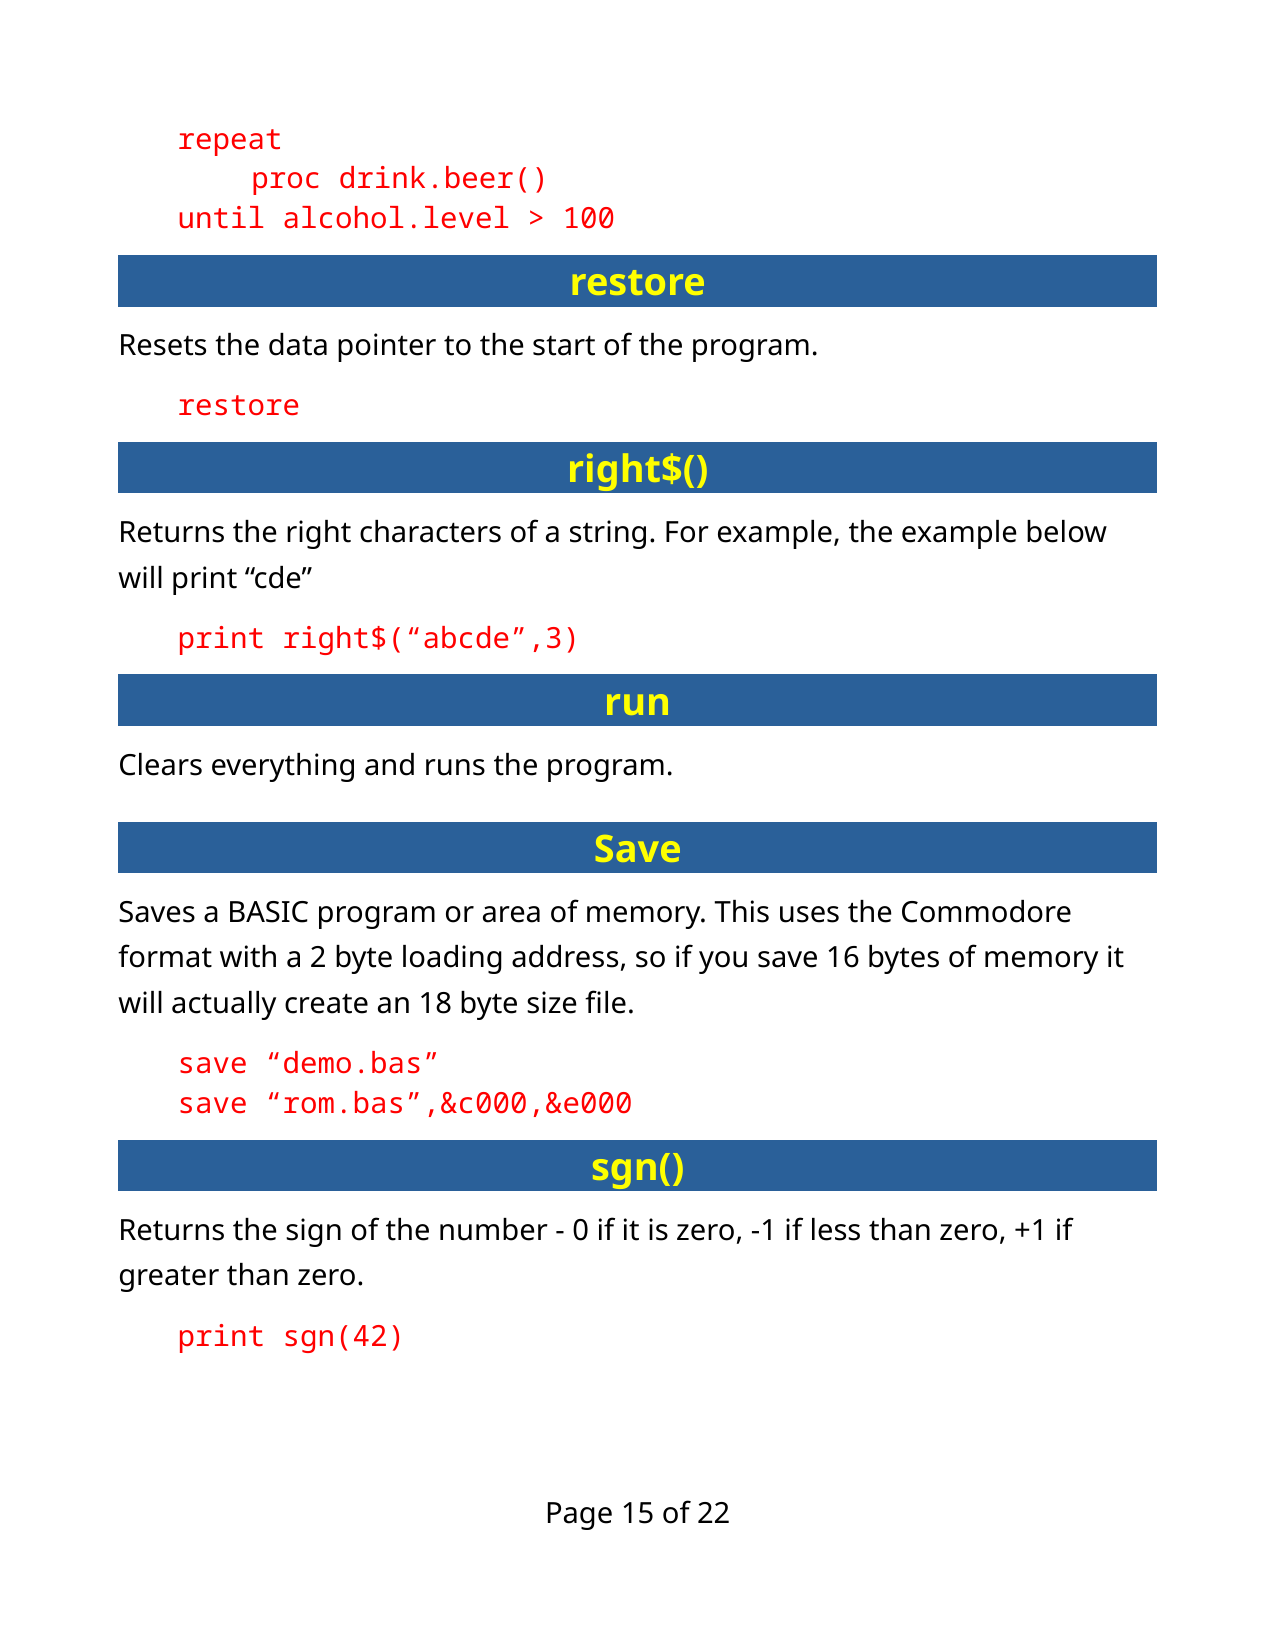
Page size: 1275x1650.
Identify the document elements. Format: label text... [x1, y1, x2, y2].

text Resets the data pointer to the start of the program. [118, 324, 1157, 364]
text Clears everything and runs the program. [118, 744, 1157, 783]
subtitle right$() [118, 442, 1157, 493]
text repeat [177, 118, 1157, 158]
subtitle run [118, 674, 1157, 726]
subtitle sgn() [118, 1140, 1157, 1191]
text proc drink.beer() [177, 158, 1157, 197]
text save “rom.bas”,&C000,&E000 [177, 1082, 1157, 1122]
text print sgn(42) [177, 1315, 1157, 1354]
subtitle Save [118, 822, 1157, 873]
text until alcohol.level > 100 [177, 197, 1157, 237]
text print right$(“abcde”,3) [177, 617, 1157, 657]
text restore [177, 384, 1157, 424]
subtitle restore [118, 255, 1157, 307]
text Returns the sign of the number - 0 if it is zero, -1 if less than zero, +1 if greater than zero. [118, 1209, 1157, 1294]
text Returns the right characters of a string. For example, the example below will print “cde” [118, 511, 1157, 597]
text Saves a BASIC program or area of memory. This uses the Commodore format with a 2 byte loading address, so if you save 16 bytes of memory it will actually create an 18 byte size file. [118, 891, 1157, 1022]
text save “demo.bas” [177, 1043, 1157, 1082]
